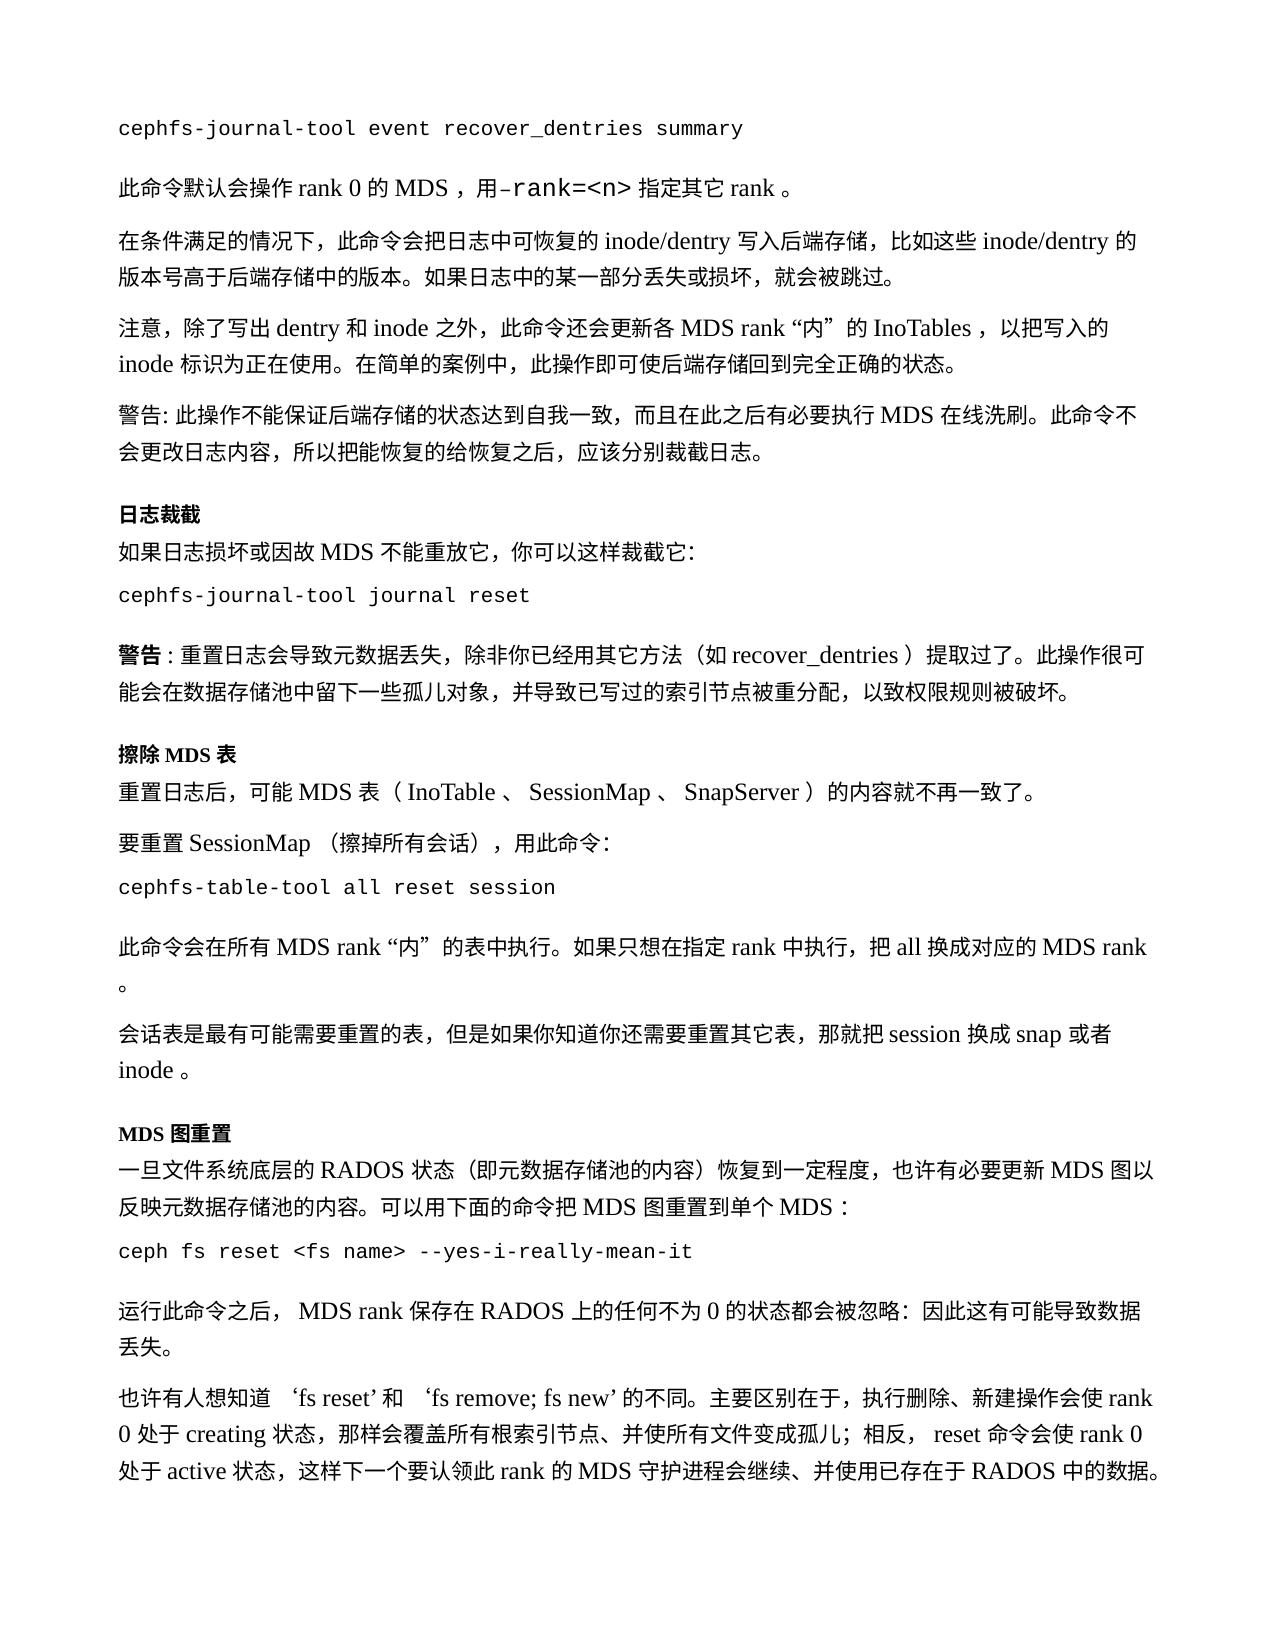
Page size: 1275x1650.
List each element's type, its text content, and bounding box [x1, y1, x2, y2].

subtitle 擦除 MDS 表 [118, 738, 1157, 768]
text 一旦文件系统底层的 RADOS 状态（即元数据存储池的内容）恢复到一定程度，也许有必要更新 MDS 图以反映元数据存储池的内容。可以用下面的命令把 MDS 图重置到单个 MDS ： [118, 1153, 1157, 1221]
text 会话表是最有可能需要重置的表，但是如果你知道你还需要重置其它表，那就把 session 换成 snap 或者 inode 。 [118, 1017, 1157, 1085]
text 运行此命令之后， MDS rank 保存在 RADOS 上的任何不为 0 的状态都会被忽略：因此这有可能导致数据丢失。 [118, 1294, 1157, 1362]
text 在条件满足的情况下，此命令会把日志中可恢复的 inode/dentry 写入后端存储，比如这些 inode/dentry 的版本号高于后端存储中的版本。如果日志中的某一部分丢失或损坏，就会被跳过。 [118, 224, 1157, 292]
text 也许有人想知道 ‘fs reset’ 和 ‘fs remove; fs new’ 的不同。主要区别在于，执行删除、新建操作会使 rank 0 处于 creating 状态，那样会覆盖所有根索引节点、并使所有文件变成孤儿；相反， reset 命令会使 rank 0 处于 active 状态，这样下一个要认领此 rank 的 MDS 守护进程会继续、并使用已存在于 RADOS 中的数据。 [118, 1381, 1157, 1485]
text 警告: 此操作不能保证后端存储的状态达到自我一致，而且在此之后有必要执行 MDS 在线洗刷。此命令不会更改日志内容，所以把能恢复的给恢复之后，应该分别裁截日志。 [118, 398, 1157, 466]
text 此命令默认会操作 rank 0 的 MDS ，用–rank=<n> 指定其它 rank 。 [118, 171, 1157, 204]
subtitle MDS 图重置 [118, 1117, 1157, 1147]
text 要重置 SessionMap （擦掉所有会话），用此命令： [118, 826, 1157, 857]
text 此命令会在所有 MDS rank “内”的表中执行。如果只想在指定 rank 中执行，把 all 换成对应的 MDS rank 。 [118, 930, 1157, 998]
subtitle 日志裁截 [118, 498, 1157, 528]
text cephfs-journal-tool event recover_dentries summary [118, 118, 1157, 142]
text 如果日志损坏或因故 MDS 不能重放它，你可以这样裁截它： [118, 534, 1157, 566]
text 注意，除了写出 dentry 和 inode 之外，此命令还会更新各 MDS rank “内”的 InoTables ，以把写入的 inode 标识为正在使用。在简单的案例中，此操作即可使后端存储回到完全正确的状态。 [118, 311, 1157, 379]
text 重置日志后，可能 MDS 表（ InoTable 、 SessionMap 、 SnapServer ）的内容就不再一致了。 [118, 775, 1157, 806]
text ceph fs reset <fs name> --yes-i-really-mean-it [118, 1241, 1157, 1264]
text cephfs-table-tool all reset session [118, 877, 1157, 900]
text cephfs-journal-tool journal reset [118, 585, 1157, 609]
text 警告 : 重置日志会导致元数据丢失，除非你已经用其它方法（如 recover_dentries ）提取过了。此操作很可能会在数据存储池中留下一些孤儿对象，并导致已写过的索引节点被重分配，以致权限规则被破坏。 [118, 638, 1157, 707]
